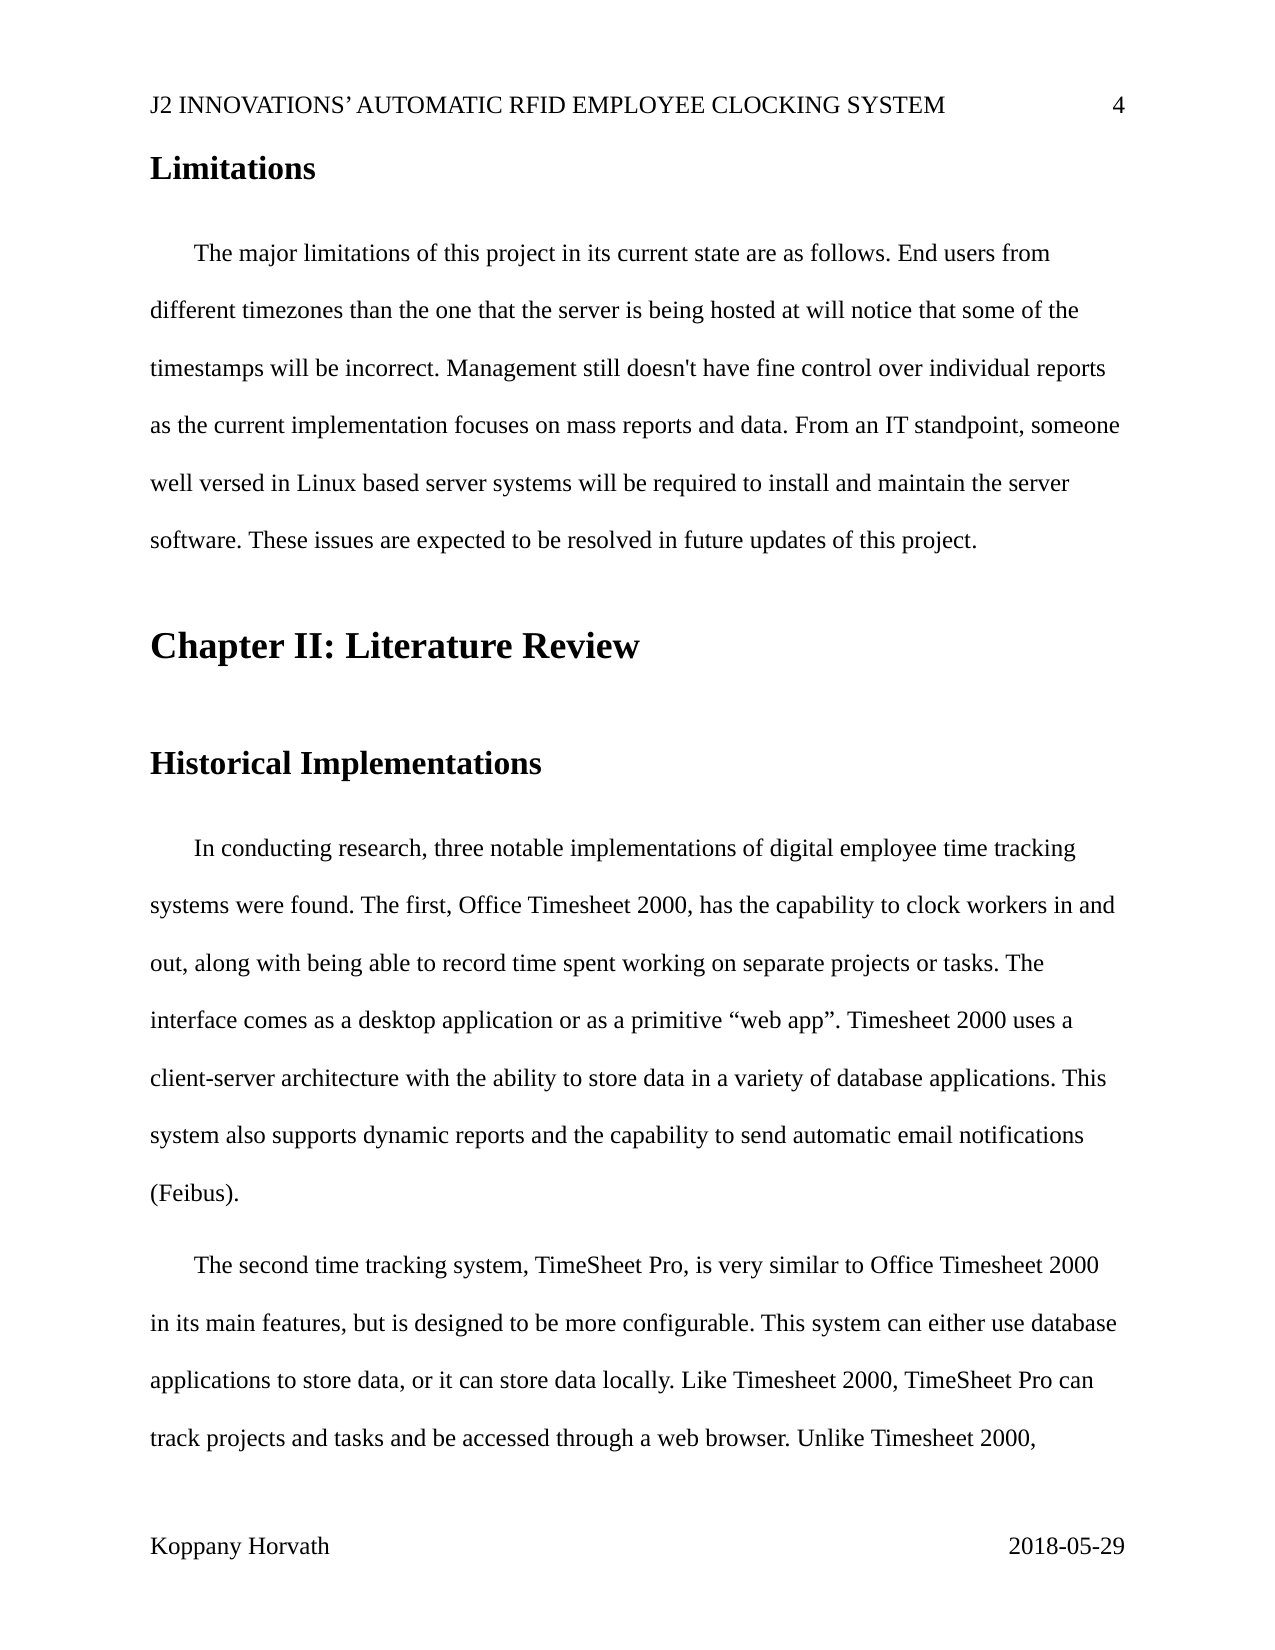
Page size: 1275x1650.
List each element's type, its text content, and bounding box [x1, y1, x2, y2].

text The major limitations of this project in its current state are as follows. End users from different timezones than the one that the server is being hosted at will notice that some of the timestamps will be incorrect. Management still doesn't have fine control over individual reports as the current implementation focuses on mass reports and data. From an IT standpoint, someone well versed in Linux based server systems will be required to install and maintain the server software. These issues are expected to be resolved in future updates of this project. [150, 238, 1125, 554]
subtitle Historical Implementations [150, 743, 1125, 782]
text In conducting research, three notable implementations of digital employee time tracking systems were found. The first, Office Timesheet 2000, has the capability to clock workers in and out, along with being able to record time spent working on separate projects or tasks. The interface comes as a desktop application or as a primitive “web app”. Timesheet 2000 uses a client-server architecture with the ability to store data in a variety of database applications. This system also supports dynamic reports and the capability to send automatic email notifications (Feibus). [150, 833, 1125, 1207]
subtitle Limitations [150, 148, 1125, 187]
subtitle Chapter II: Literature Review [150, 623, 1125, 666]
text The second time tracking system, TimeSheet Pro, is very similar to Office Timesheet 2000 in its main features, but is designed to be more configurable. This system can either use database applications to store data, or it can store data locally. Like Timesheet 2000, TimeSheet Pro can track projects and tasks and be accessed through a web browser. Unlike Timesheet 2000, [150, 1250, 1125, 1451]
